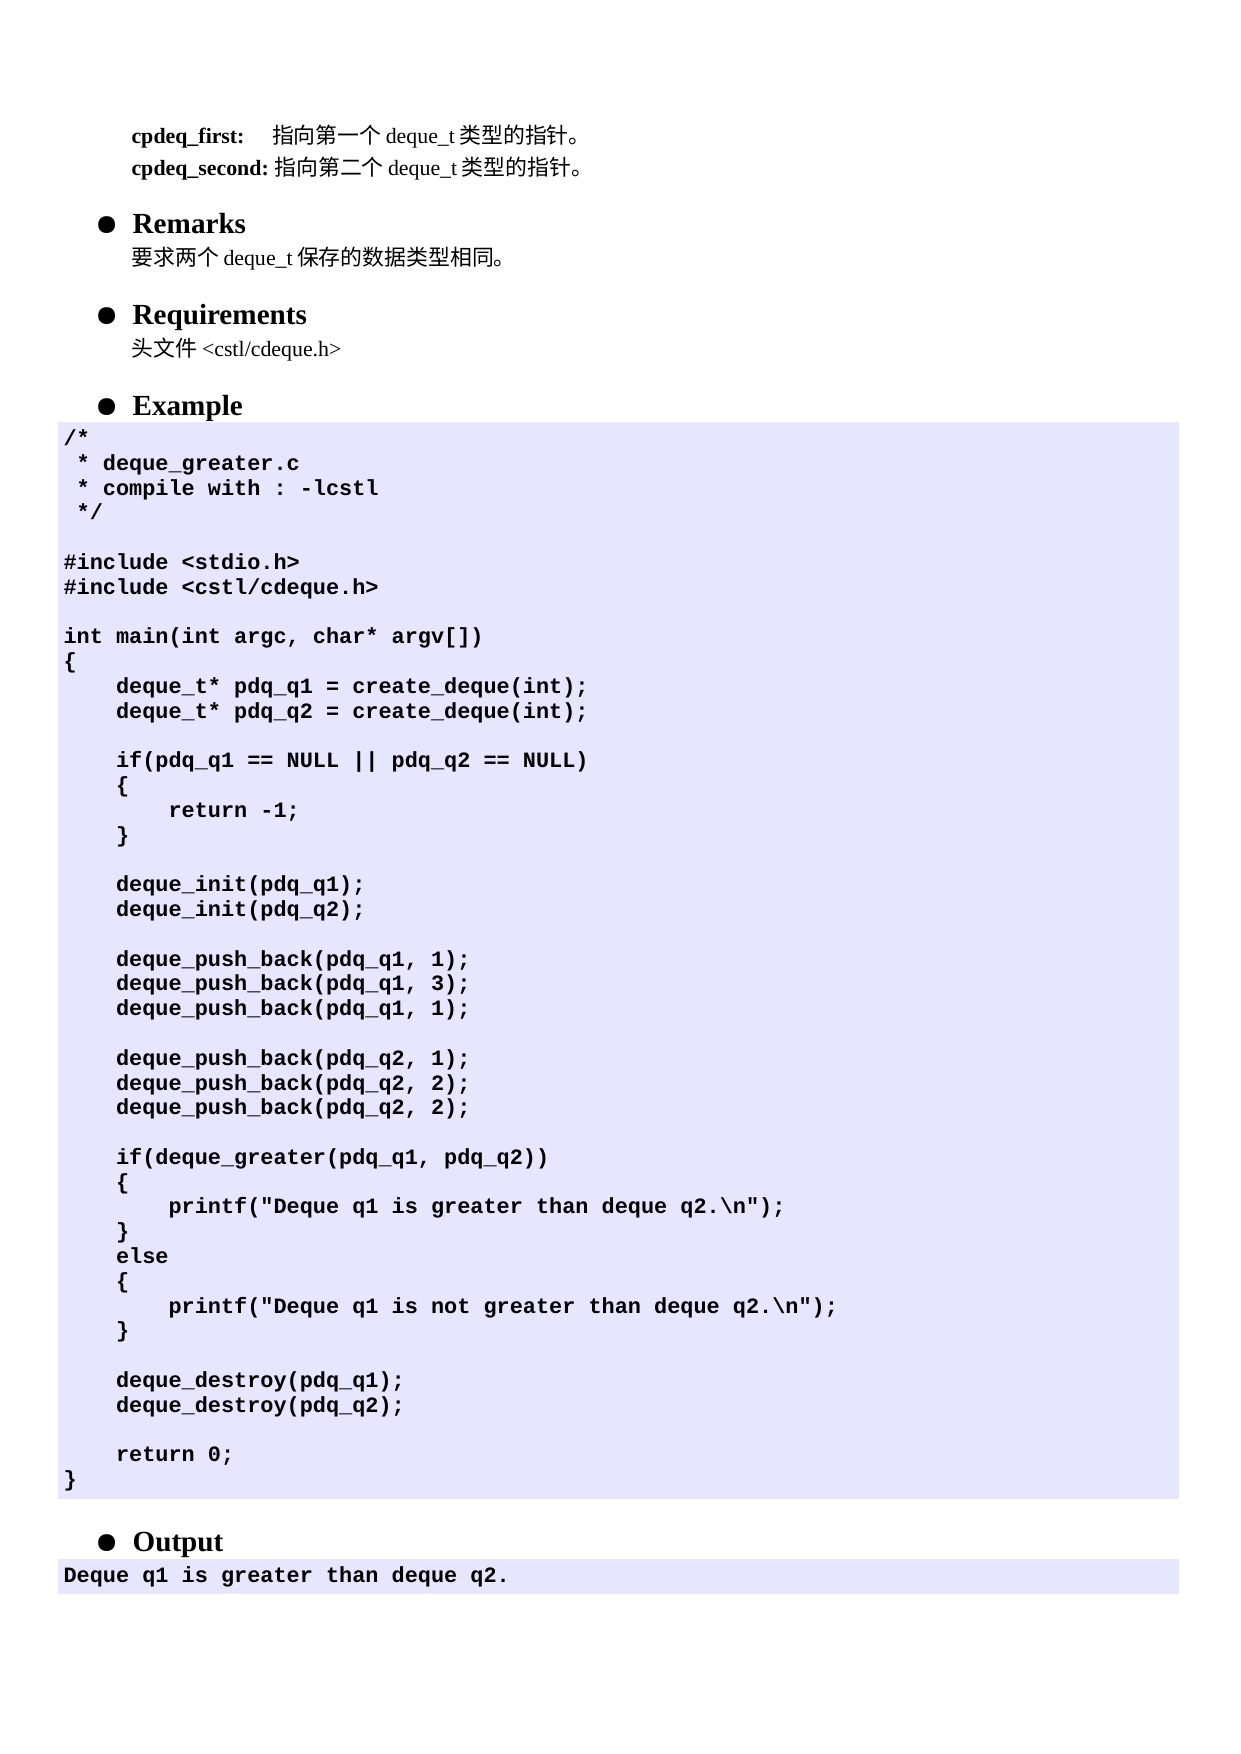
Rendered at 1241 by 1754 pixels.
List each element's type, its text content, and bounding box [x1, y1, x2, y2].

list Requirements [95, 297, 1179, 331]
text 要求两个deque_t保存的数据类型相同。 [57, 240, 1179, 272]
list Example [95, 388, 1179, 421]
list Output [95, 1524, 1179, 1558]
text cpdeq_first: 指向第一个deque_t类型的指针。 [57, 118, 1179, 150]
list Remarks [95, 207, 1179, 240]
table_header /* * deque_greater.c * compile with : -lcstl */ #include <stdio.h> #include <cstl/cdeque.h> int main(int argc, char* argv[]) { deque_t* pdq_q1 = create_deque(int); deque_t* pdq_q2 = create_deque(int); if(pdq_q1 == NULL || pdq_q2 == NULL) { return -1; } deque_init(pdq_q1); deque_init(pdq_q2); deque_push_back(pdq_q1, 1); deque_push_back(pdq_q1, 3); deque_push_back(pdq_q1, 1); deque_push_back(pdq_q2, 1); deque_push_back(pdq_q2, 2); deque_push_back(pdq_q2, 2); if(deque_greater(pdq_q1, pdq_q2)) { printf("Deque q1 is greater than deque q2.\n"); } else { printf("Deque q1 is not greater than deque q2.\n"); } deque_destroy(pdq_q1); deque_destroy(pdq_q2); return 0; } [58, 422, 1179, 1499]
text 头文件 <cstl/cdeque.h> [57, 331, 1179, 362]
text cpdeq_second: 指向第二个deque_t类型的指针。 [57, 150, 1179, 181]
table_header Deque q1 is greater than deque q2. [58, 1559, 1179, 1594]
